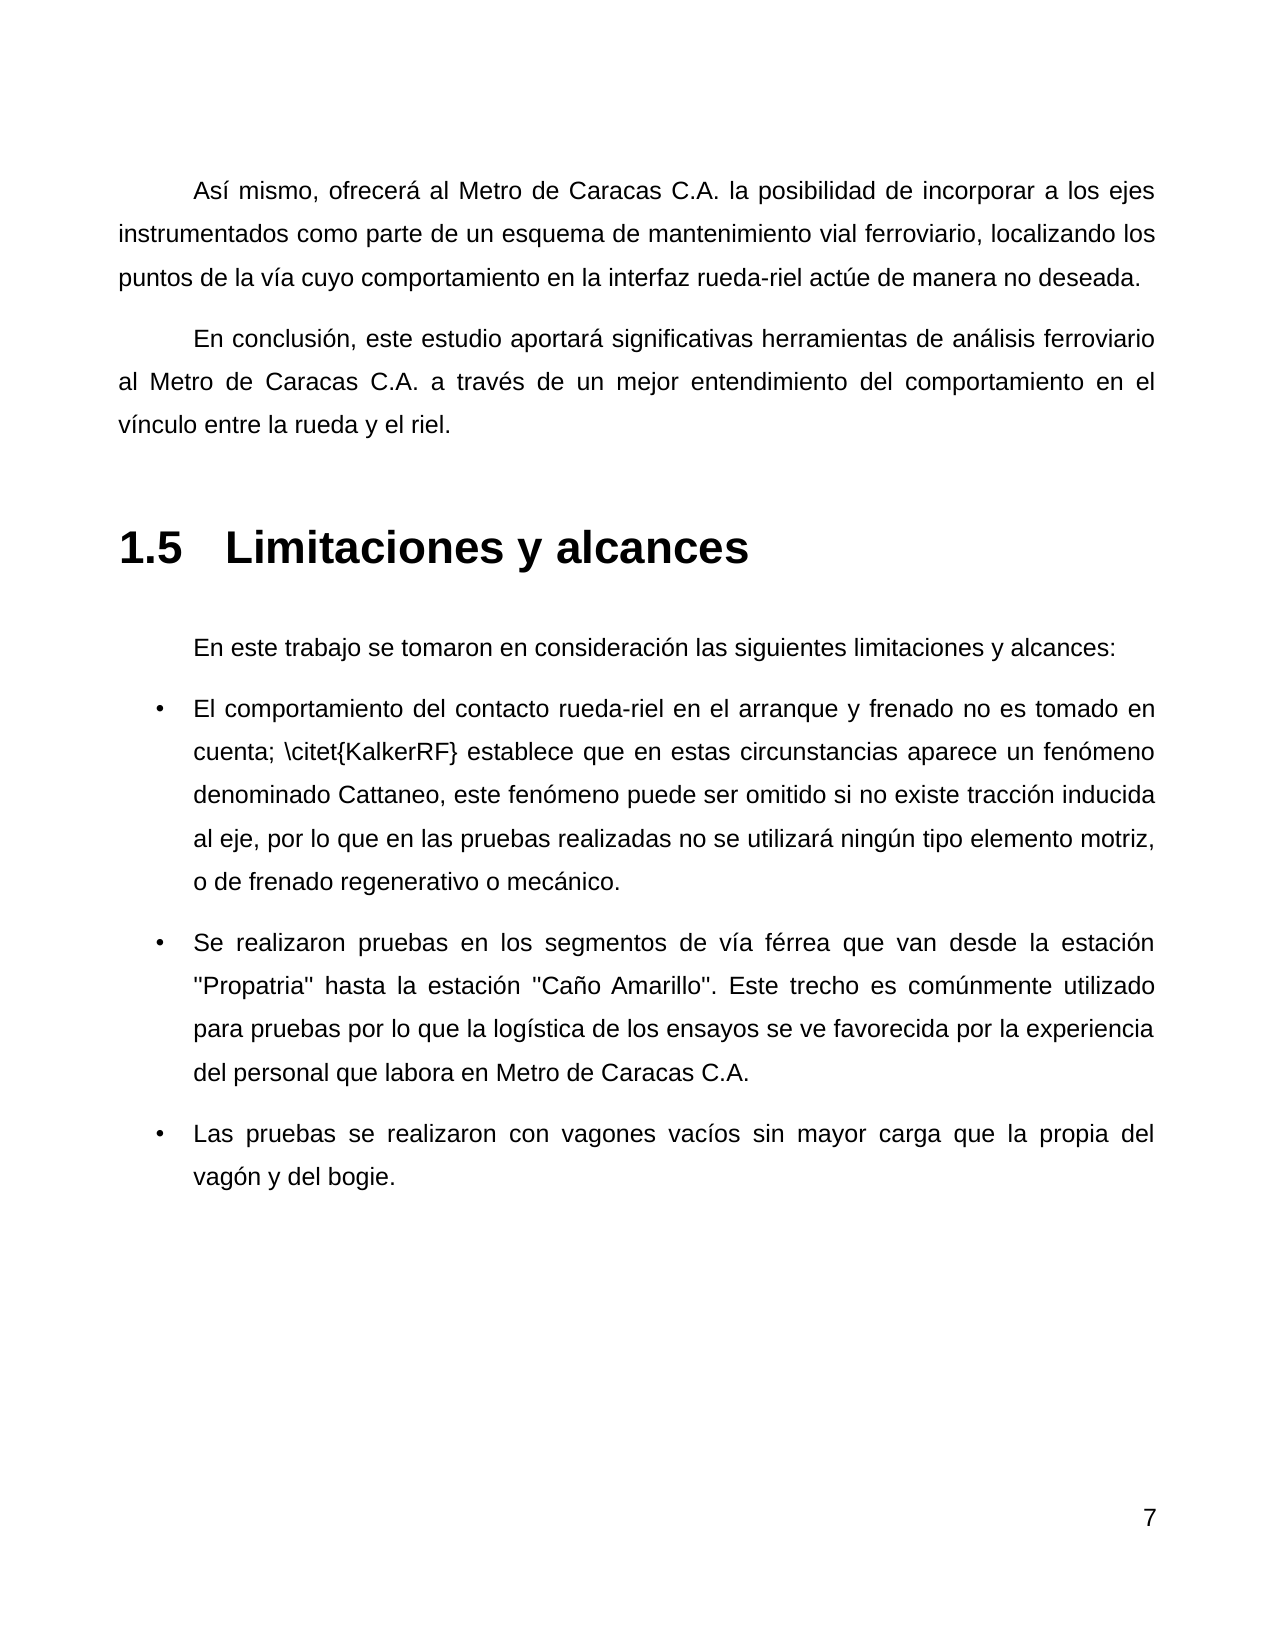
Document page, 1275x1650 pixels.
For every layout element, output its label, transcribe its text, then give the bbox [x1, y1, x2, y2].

text En este trabajo se tomaron en consideración las siguientes limitaciones y alcances: [118, 633, 1157, 661]
subtitle Limitaciones y alcances [106, 520, 1157, 573]
text En conclusión, este estudio aportará significativas herramientas de análisis ferroviario al Metro de Caracas C.A. a través de un mejor entendimiento del comportamiento en el vínculo entre la rueda y el riel. [118, 324, 1157, 439]
list Las pruebas se realizaron con vagones vacíos sin mayor carga que la propia del vagón y del bogie. [156, 1119, 1157, 1191]
list Se realizaron pruebas en los segmentos de vía férrea que van desde la estación ''Propatria'' hasta la estación ''Caño Amarillo''. Este trecho es comúnmente utilizado para pruebas por lo que la logística de los ensayos se ve favorecida por la experiencia del personal que labora en Metro de Caracas C.A. [156, 928, 1157, 1086]
text Así mismo, ofrecerá al Metro de Caracas C.A. la posibilidad de incorporar a los ejes instrumentados como parte de un esquema de mantenimiento vial ferroviario, localizando los puntos de la vía cuyo comportamiento en la interfaz rueda-riel actúe de manera no deseada. [118, 176, 1157, 291]
list El comportamiento del contacto rueda-riel en el arranque y frenado no es tomado en cuenta; \citet{KalkerRF} establece que en estas circunstancias aparece un fenómeno denominado Cattaneo, este fenómeno puede ser omitido si no existe tracción inducida al eje, por lo que en las pruebas realizadas no se utilizará ningún tipo elemento motriz, o de frenado regenerativo o mecánico. [156, 694, 1157, 895]
